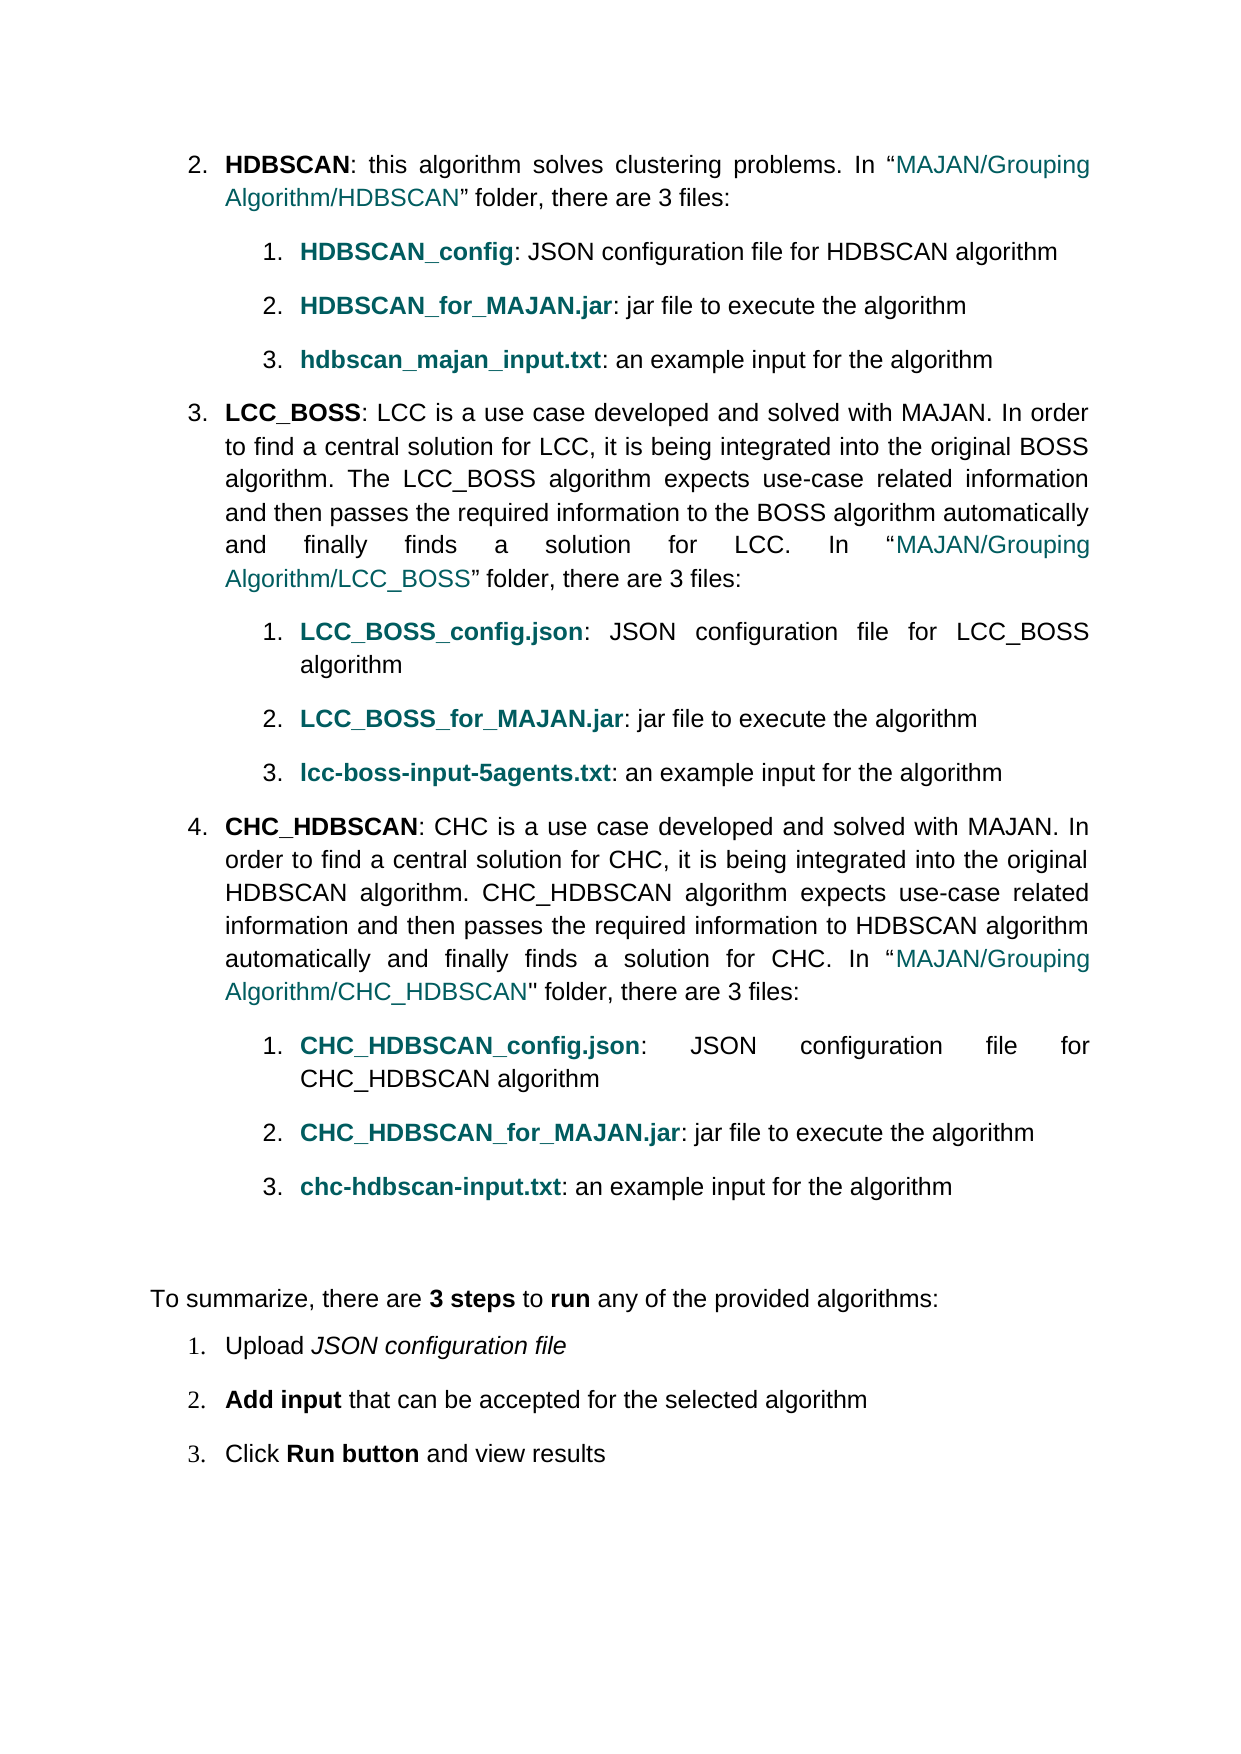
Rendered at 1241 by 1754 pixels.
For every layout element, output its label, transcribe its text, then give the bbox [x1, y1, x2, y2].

list HDBSCAN_for_MAJAN.jar: jar file to execute the algorithm [262, 291, 1090, 319]
list LCC_BOSS_for_MAJAN.jar: jar file to execute the algorithm [262, 704, 1090, 733]
list chc-hdbscan-input.txt: an example input for the algorithm [262, 1172, 1090, 1200]
list Click Run button and view results [187, 1439, 1090, 1468]
list LCC_BOSS_config.json: JSON configuration file for LCC_BOSS algorithm [262, 617, 1090, 679]
list HDBSCAN: this algorithm solves clustering problems. In “MAJAN/Grouping Algorithm/HDBSCAN” folder, there are 3 files: [187, 150, 1090, 212]
list lcc-boss-input-5agents.txt: an example input for the algorithm [262, 758, 1090, 787]
list HDBSCAN_config: JSON configuration file for HDBSCAN algorithm [262, 237, 1090, 266]
list LCC_BOSS: LCC is a use case developed and solved with MAJAN. In order to find a central solution for LCC, it is being integrated into the original BOSS algorithm. The LCC_BOSS algorithm expects use-case related information and then passes the required information to the BOSS algorithm automatically and finally finds a solution for LCC. In “MAJAN/Grouping Algorithm/LCC_BOSS” folder, there are 3 files: [187, 398, 1090, 592]
list Add input that can be accepted for the selected algorithm [187, 1385, 1090, 1414]
text To summarize, there are 3 steps to run any of the provided algorithms: [150, 1283, 1090, 1312]
list Upload JSON configuration file [187, 1331, 1090, 1360]
list CHC_HDBSCAN: CHC is a use case developed and solved with MAJAN. In order to find a central solution for CHC, it is being integrated into the original HDBSCAN algorithm. CHC_HDBSCAN algorithm expects use-case related information and then passes the required information to HDBSCAN algorithm automatically and finally finds a solution for CHC. In “MAJAN/Grouping Algorithm/CHC_HDBSCAN'' folder, there are 3 files: [187, 812, 1090, 1006]
list hdbscan_majan_input.txt: an example input for the algorithm [262, 344, 1090, 373]
list CHC_HDBSCAN_for_MAJAN.jar: jar file to execute the algorithm [262, 1118, 1090, 1147]
list CHC_HDBSCAN_config.json: JSON configuration file for CHC_HDBSCAN algorithm [262, 1031, 1090, 1093]
